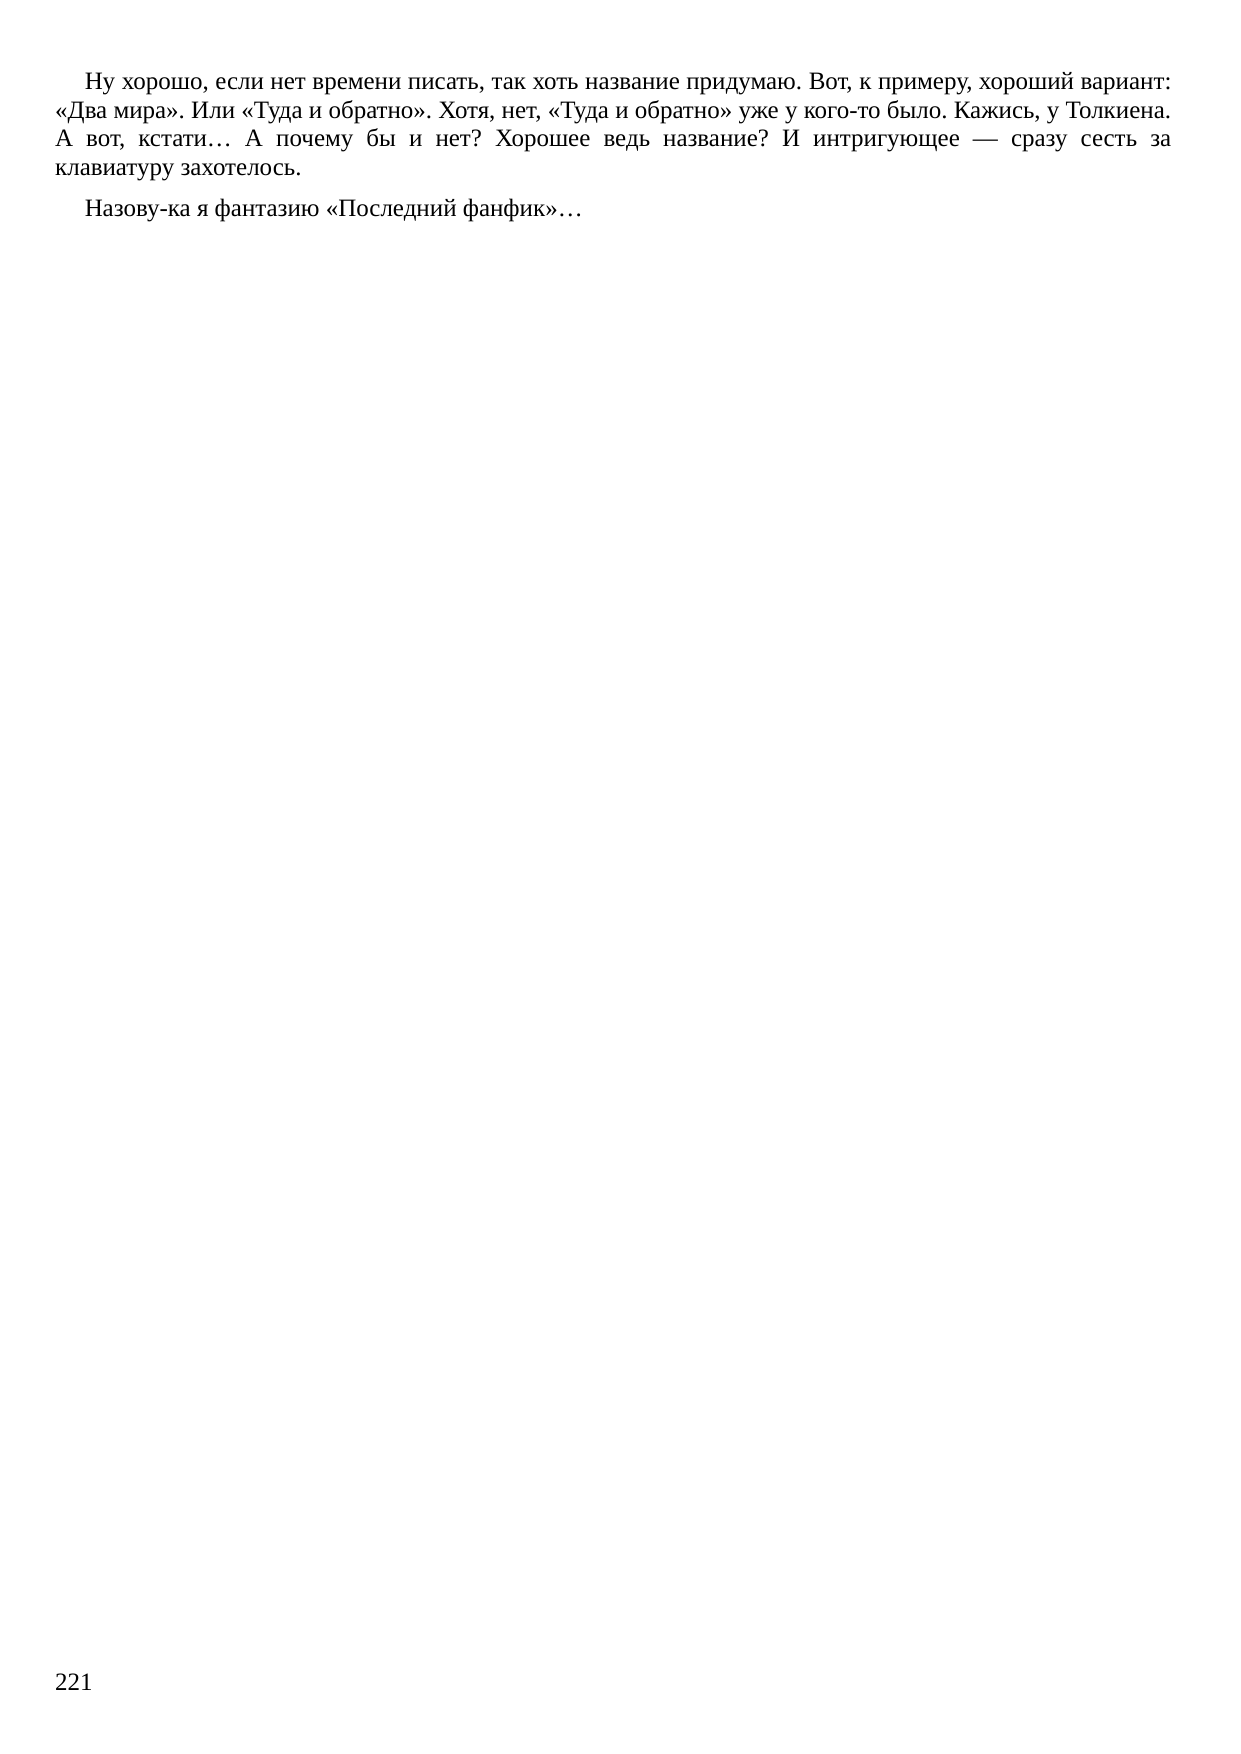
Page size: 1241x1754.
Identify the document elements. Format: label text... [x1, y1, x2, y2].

text Ну хорошо, если нет времени писать, так хоть название придумаю. Вот, к примеру, хороший вариант: «Два мира». Или «Туда и обратно». Хотя, нет, «Туда и обратно» уже у кого-то было. Кажись, у Толкиена. А вот, кстати… А почему бы и нет? Хорошее ведь название? И интригующее — сразу сесть за клавиатуру захотелось. [55, 66, 1173, 181]
text Назову-ка я фантазию «Последний фанфик»… [55, 193, 1173, 222]
